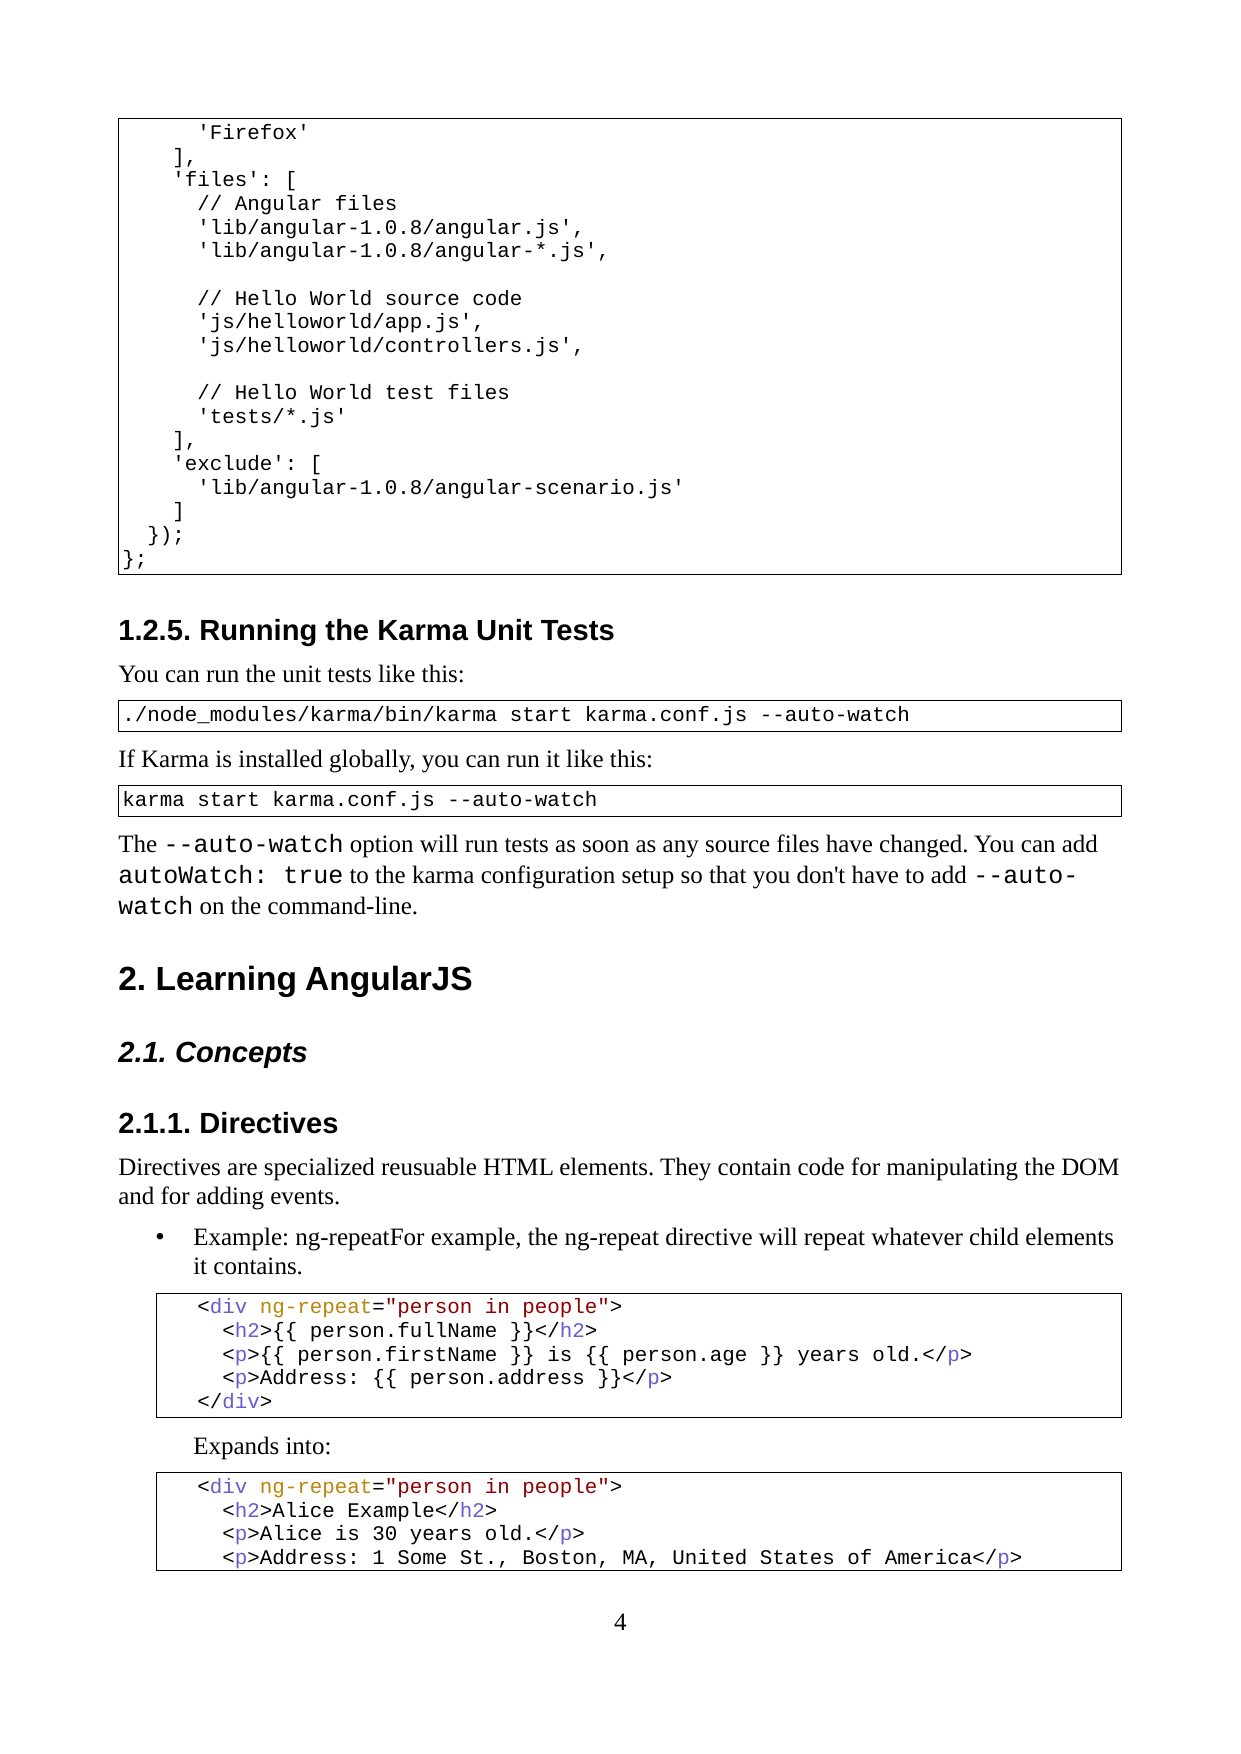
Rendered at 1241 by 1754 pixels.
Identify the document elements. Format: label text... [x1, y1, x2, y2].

text 'lib/angular-1.0.8/angular-*.js', [119, 236, 1121, 260]
text 'tests/*.js' [119, 402, 1121, 426]
text 'Firefox' [119, 119, 1121, 142]
subtitle Directives [118, 1106, 1122, 1140]
text ], [119, 142, 1121, 165]
text }; [119, 544, 1121, 574]
list <p>Alice is 30 years old.</p> [157, 1519, 1121, 1543]
text 'exclude': [ [119, 449, 1121, 473]
list </div> [157, 1387, 1121, 1417]
text If Karma is installed globally, you can run it like this: [118, 744, 1122, 773]
text ./node_modules/karma/bin/karma start karma.conf.js --auto-watch [119, 701, 1121, 731]
text karma start karma.conf.js --auto-watch [119, 786, 1121, 816]
list Example: ng-repeatFor example, the ng-repeat directive will repeat whatever child elements it contains. [156, 1222, 1122, 1280]
text The --auto-watch option will run tests as soon as any source files have changed. You can add autoWatch: true to the karma configuration setup so that you don't have to add --auto-watch on the command-line. [118, 829, 1122, 922]
list <div ng-repeat="person in people"> [157, 1294, 1121, 1316]
list <h2>{{ person.fullName }}</h2> [157, 1316, 1121, 1340]
text // Hello World test files [119, 378, 1121, 402]
text 'lib/angular-1.0.8/angular-scenario.js' [119, 473, 1121, 496]
text // Angular files [119, 189, 1121, 213]
subtitle Learning AngularJS [118, 959, 1122, 998]
list <p>Address: {{ person.address }}</p> [157, 1363, 1121, 1387]
list <p>Address: 1 Some St., Boston, MA, United States of America</p> [157, 1543, 1121, 1570]
text 'files': [ [119, 165, 1121, 189]
list <div ng-repeat="person in people"> [157, 1473, 1121, 1496]
text 'lib/angular-1.0.8/angular.js', [119, 213, 1121, 236]
list Expands into: [156, 1431, 1122, 1460]
subtitle Running the Karma Unit Tests [118, 613, 1122, 646]
text ] [119, 496, 1121, 520]
subtitle Concepts [118, 1035, 1122, 1069]
text // Hello World source code [119, 284, 1121, 307]
text ], [119, 426, 1121, 449]
text You can run the unit tests like this: [118, 659, 1122, 687]
text 'js/helloworld/app.js', [119, 307, 1121, 331]
text 'js/helloworld/controllers.js', [119, 331, 1121, 354]
list <h2>Alice Example</h2> [157, 1496, 1121, 1519]
text Directives are specialized reusuable HTML elements. They contain code for manipulating the DOM and for adding events. [118, 1152, 1122, 1210]
list <p>{{ person.firstName }} is {{ person.age }} years old.</p> [157, 1340, 1121, 1363]
text }); [119, 520, 1121, 544]
